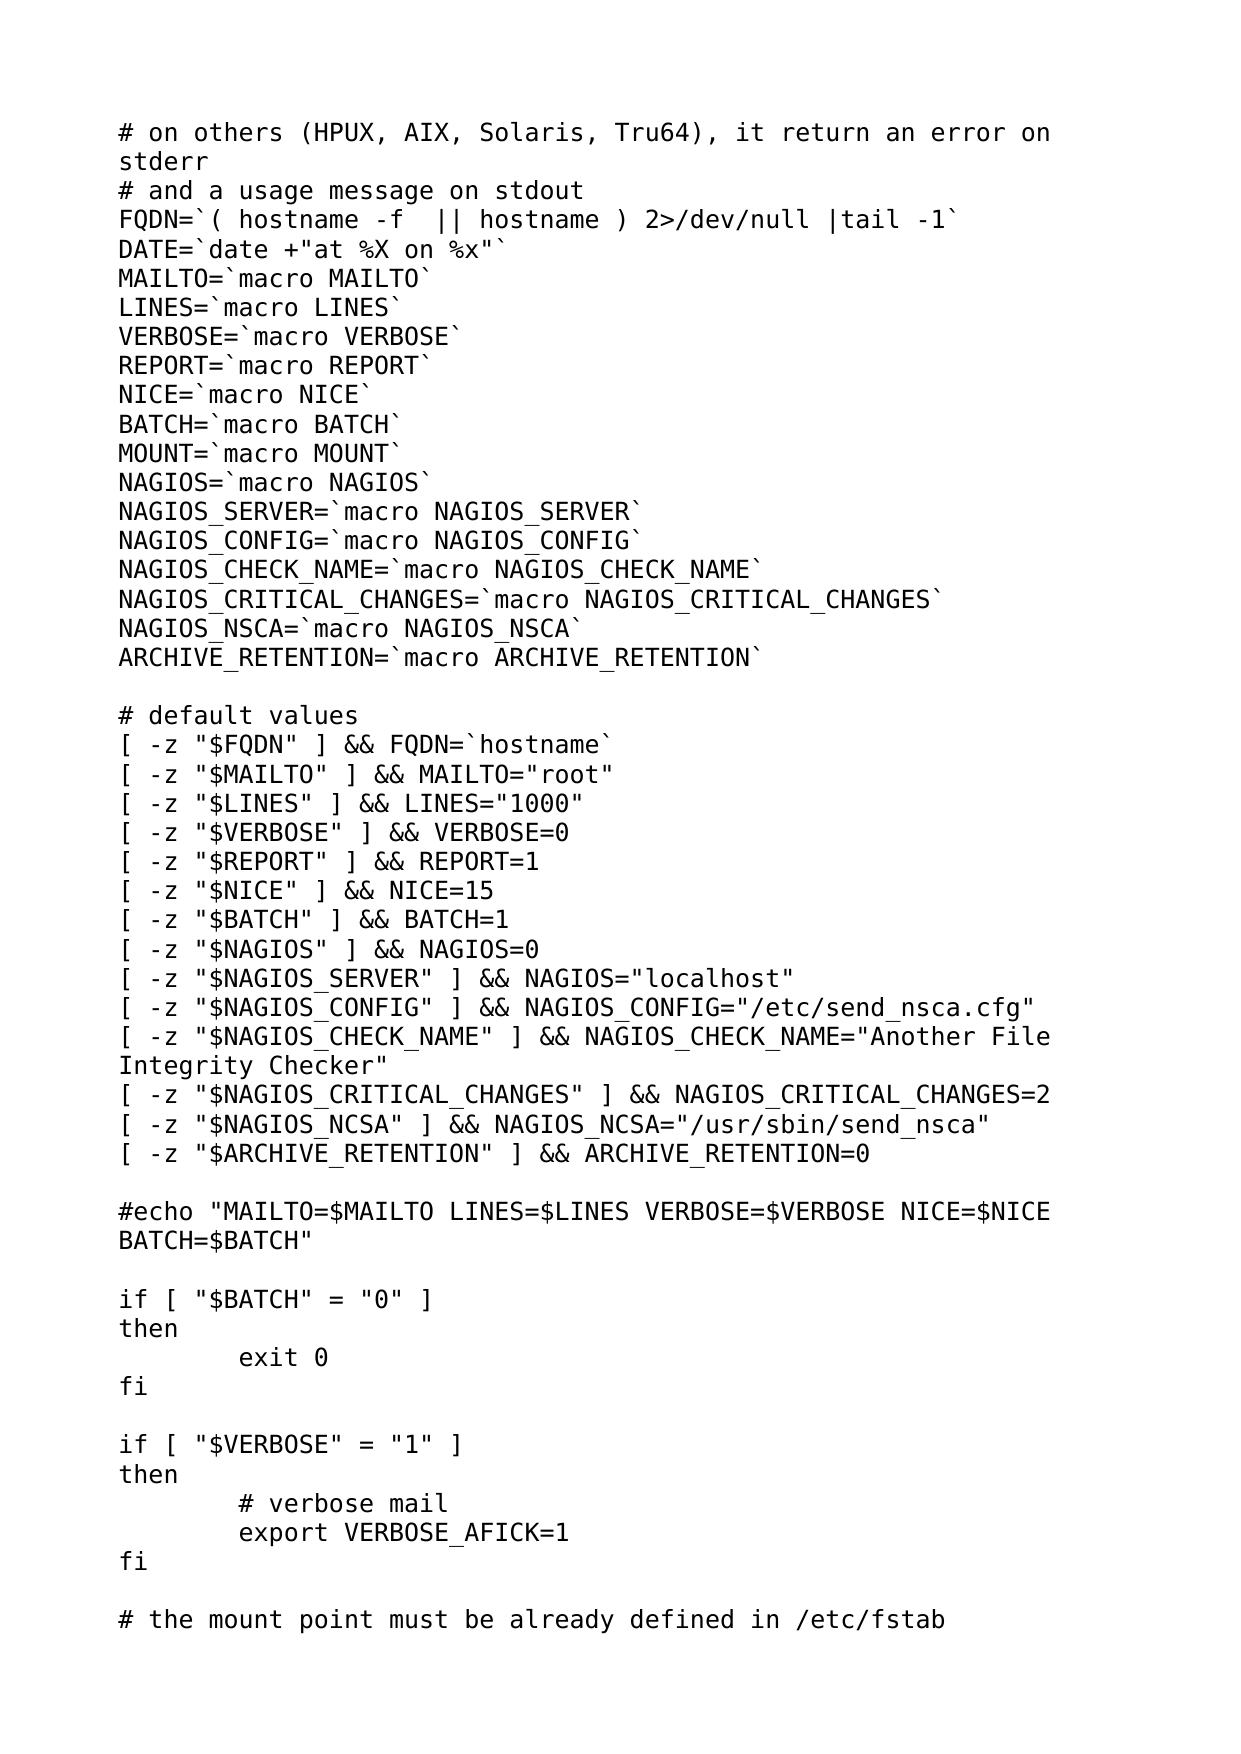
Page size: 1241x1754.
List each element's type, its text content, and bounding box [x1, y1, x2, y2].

text # on others (HPUX, AIX, Solaris, Tru64), it return an error on stderr # and a usage message on stdout FQDN=`( hostname -f || hostname ) 2>/dev/null |tail -1` DATE=`date +"at %X on %x"` MAILTO=`macro MAILTO` LINES=`macro LINES` VERBOSE=`macro VERBOSE` REPORT=`macro REPORT` NICE=`macro NICE` BATCH=`macro BATCH` MOUNT=`macro MOUNT` NAGIOS=`macro NAGIOS` NAGIOS_SERVER=`macro NAGIOS_SERVER` NAGIOS_CONFIG=`macro NAGIOS_CONFIG` NAGIOS_CHECK_NAME=`macro NAGIOS_CHECK_NAME` NAGIOS_CRITICAL_CHANGES=`macro NAGIOS_CRITICAL_CHANGES` NAGIOS_NSCA=`macro NAGIOS_NSCA` ARCHIVE_RETENTION=`macro ARCHIVE_RETENTION` # default values [ -z "$FQDN" ] && FQDN=`hostname` [ -z "$MAILTO" ] && MAILTO="root" [ -z "$LINES" ] && LINES="1000" [ -z "$VERBOSE" ] && VERBOSE=0 [ -z "$REPORT" ] && REPORT=1 [ -z "$NICE" ] && NICE=15 [ -z "$BATCH" ] && BATCH=1 [ -z "$NAGIOS" ] && NAGIOS=0 [ -z "$NAGIOS_SERVER" ] && NAGIOS="localhost" [ -z "$NAGIOS_CONFIG" ] && NAGIOS_CONFIG="/etc/send_nsca.cfg" [ -z "$NAGIOS_CHECK_NAME" ] && NAGIOS_CHECK_NAME="Another File Integrity Checker" [ -z "$NAGIOS_CRITICAL_CHANGES" ] && NAGIOS_CRITICAL_CHANGES=2 [ -z "$NAGIOS_NCSA" ] && NAGIOS_NCSA="/usr/sbin/send_nsca" [ -z "$ARCHIVE_RETENTION" ] && ARCHIVE_RETENTION=0 #echo "MAILTO=$MAILTO LINES=$LINES VERBOSE=$VERBOSE NICE=$NICE BATCH=$BATCH" if [ "$BATCH" = "0" ] then exit 0 fi if [ "$VERBOSE" = "1" ] then # verbose mail export VERBOSE_AFICK=1 fi # the mount point must be already defined in /etc/fstab [118, 118, 1122, 1635]
